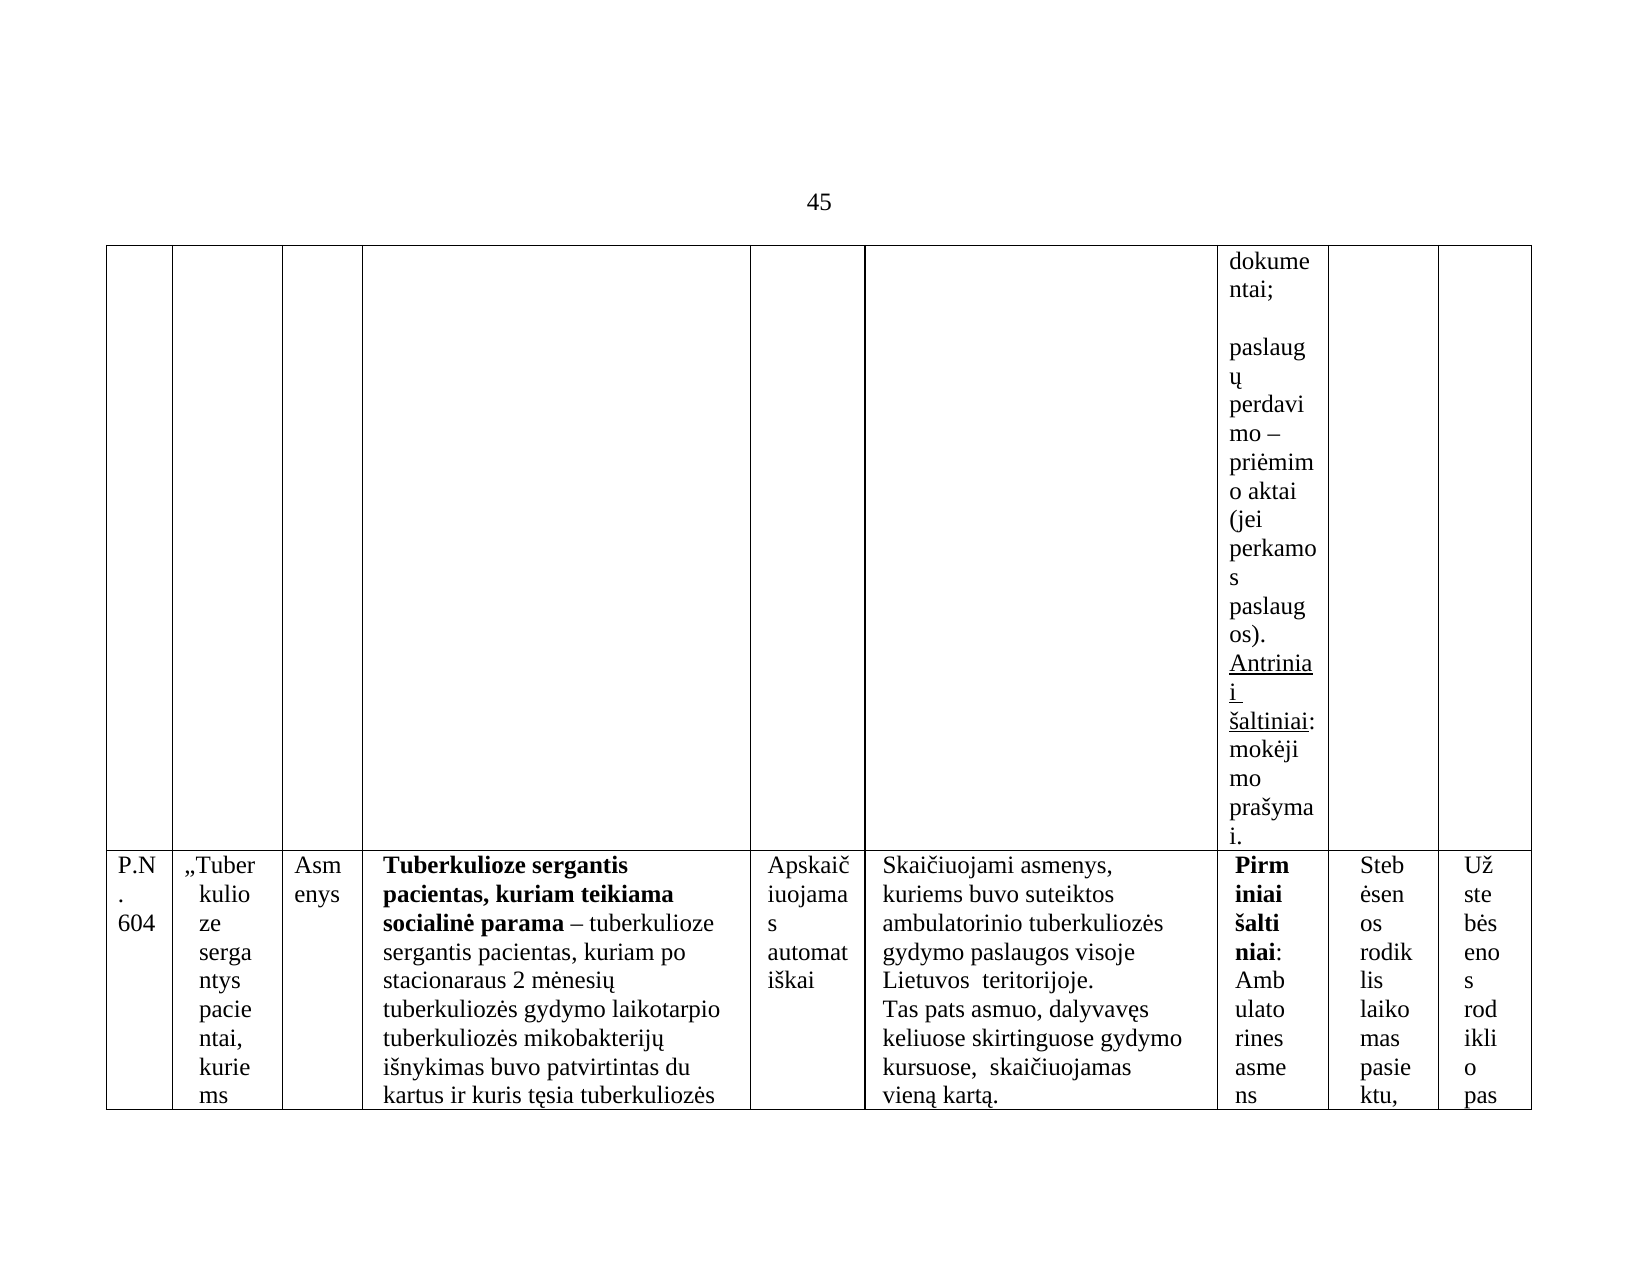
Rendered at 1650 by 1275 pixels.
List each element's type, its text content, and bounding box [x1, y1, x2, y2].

table_cell [866, 246, 1217, 849]
table_cell Asmenys [283, 851, 362, 1109]
table_cell „Tuberkulioze sergantys pacientai, kuriems [173, 851, 282, 1109]
table_cell [1439, 246, 1531, 849]
table_cell Už stebėsenos rodiklio pas [1439, 851, 1531, 1109]
table_cell [283, 246, 362, 849]
table_cell Apskaičiuojamas automatiškai [751, 851, 864, 1109]
table_cell [363, 246, 750, 849]
table_cell P.N. 604 [107, 851, 172, 1109]
table_cell Stebėsenos rodiklis laikomas pasiektu, [1329, 851, 1438, 1109]
table_cell [173, 246, 282, 849]
table_cell Tuberkulioze sergantis pacientas, kuriam teikiama socialinė parama – tuberkulioze sergantis pacientas, kuriam po stacionaraus 2 mėnesių tuberkuliozės gydymo laikotarpio tuberkuliozės mikobakterijų išnykimas buvo patvirtintas du kartus ir kuris tęsia tuberkuliozės [363, 851, 750, 1109]
table_cell Pirminiai šaltiniai: Ambulatorines asmens [1218, 851, 1328, 1109]
table_cell [751, 246, 864, 849]
table_cell [1329, 246, 1438, 849]
table_cell dokumentai; paslaugų perdavimo – priėmimo aktai (jei perkamos paslaugos). Antriniai šaltiniai: mokėjimo prašymai. [1218, 246, 1328, 849]
table_cell [107, 246, 172, 849]
table_cell Skaičiuojami asmenys, kuriems buvo suteiktos ambulatorinio tuberkuliozės gydymo paslaugos visoje Lietuvos teritorijoje. Tas pats asmuo, dalyvavęs keliuose skirtinguose gydymo kursuose, skaičiuojamas vieną kartą. [866, 851, 1217, 1109]
